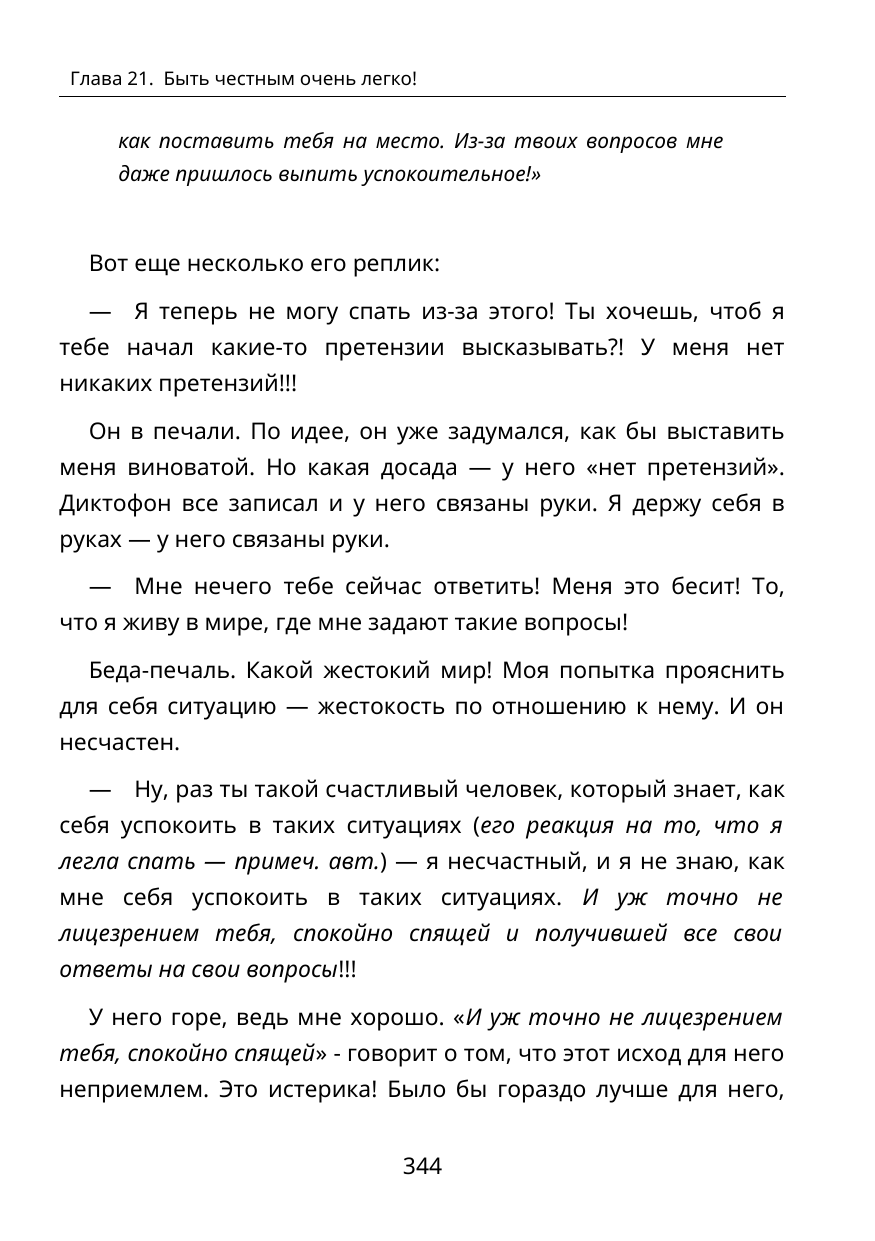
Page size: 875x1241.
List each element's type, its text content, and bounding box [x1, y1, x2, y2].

text У него горе, ведь мне хорошо. «И уж точно не лицезрением тебя, спокойно спящей» - говорит о том, что этот исход для него неприемлем. Это истерика! Было бы гораздо лучше для него, [59, 1001, 786, 1104]
text Вот еще несколько его реплик: [59, 247, 786, 279]
list Мне нечего тебе сейчас ответить! Меня это бесит! То, что я живу в мире, где мне задают такие вопросы! [59, 570, 786, 637]
text Беда-печаль. Какой жестокий мир! Моя попытка прояснить для себя ситуацию — жестокость по отношению к нему. И он несчастен. [59, 654, 786, 757]
list Ну, раз ты такой счастливый человек, который знает, как себя успокоить в таких ситуациях (его реакция на то, что я легла спать — примеч. авт.) — я несчастный, и я не знаю, как мне себя успокоить в таких ситуациях. И уж точно не лицезрением тебя, спокойно спящей и получившей все свои ответы на свои вопросы!!! [59, 773, 786, 984]
text Он в печали. По идее, он уже задумался, как бы выставить меня виноватой. Но какая досада — у него «нет претензий». Диктофон все записал и у него связаны руки. Я держу себя в руках — у него связаны руки. [59, 415, 786, 554]
list Я теперь не могу спать из-за этого! Ты хочешь, чтоб я тебе начал какие-то претензии высказывать?! У меня нет никаких претензий!!! [59, 295, 786, 398]
text как поставить тебя на место. Из-за твоих вопросов мне даже пришлось выпить успокоительное!» [118, 126, 727, 187]
